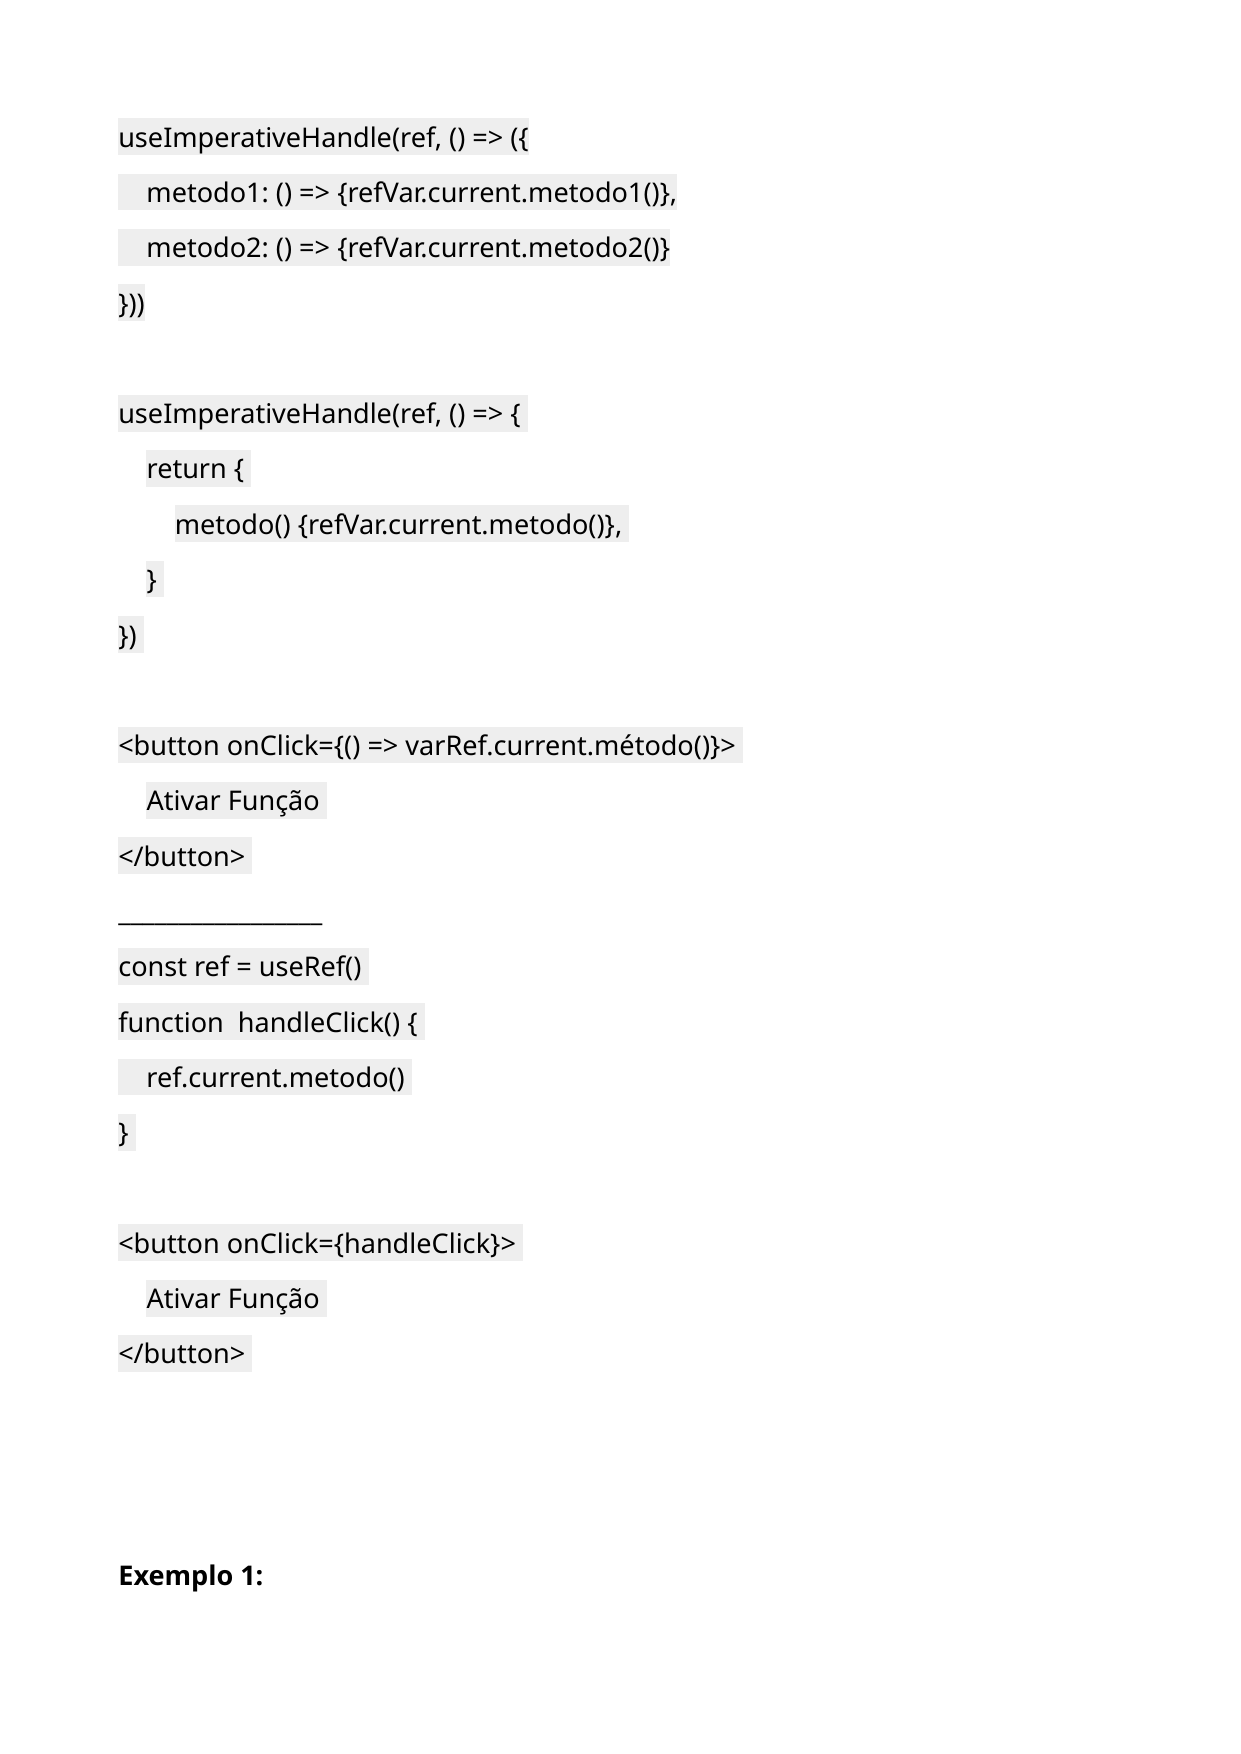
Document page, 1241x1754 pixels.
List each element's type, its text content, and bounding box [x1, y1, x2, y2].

text Exemplo 1: [118, 1556, 1122, 1593]
text Ativar Função [118, 782, 1122, 819]
text metodo2: () => {refVar.current.metodo2()} [118, 229, 1122, 266]
text }) [118, 616, 1122, 653]
text metodo1: () => {refVar.current.metodo1()}, [118, 173, 1122, 210]
text function handleClick() { [118, 1003, 1122, 1040]
text } [118, 1114, 1122, 1151]
text } [118, 561, 1122, 597]
text metodo() {refVar.current.metodo()}, [118, 505, 1122, 542]
text </button> [118, 837, 1122, 874]
text _________________ [118, 892, 1122, 929]
text useImperativeHandle(ref, () => ({ [118, 118, 1122, 155]
text <button onClick={handleClick}> [118, 1224, 1122, 1261]
text })) [118, 284, 1122, 321]
text useImperativeHandle(ref, () => { [118, 395, 1122, 432]
text <button onClick={() => varRef.current.método()}> [118, 727, 1122, 763]
text const ref = useRef() [118, 948, 1122, 985]
text ref.current.metodo() [118, 1058, 1122, 1095]
text </button> [118, 1335, 1122, 1372]
text return { [118, 450, 1122, 487]
text Ativar Função [118, 1280, 1122, 1317]
